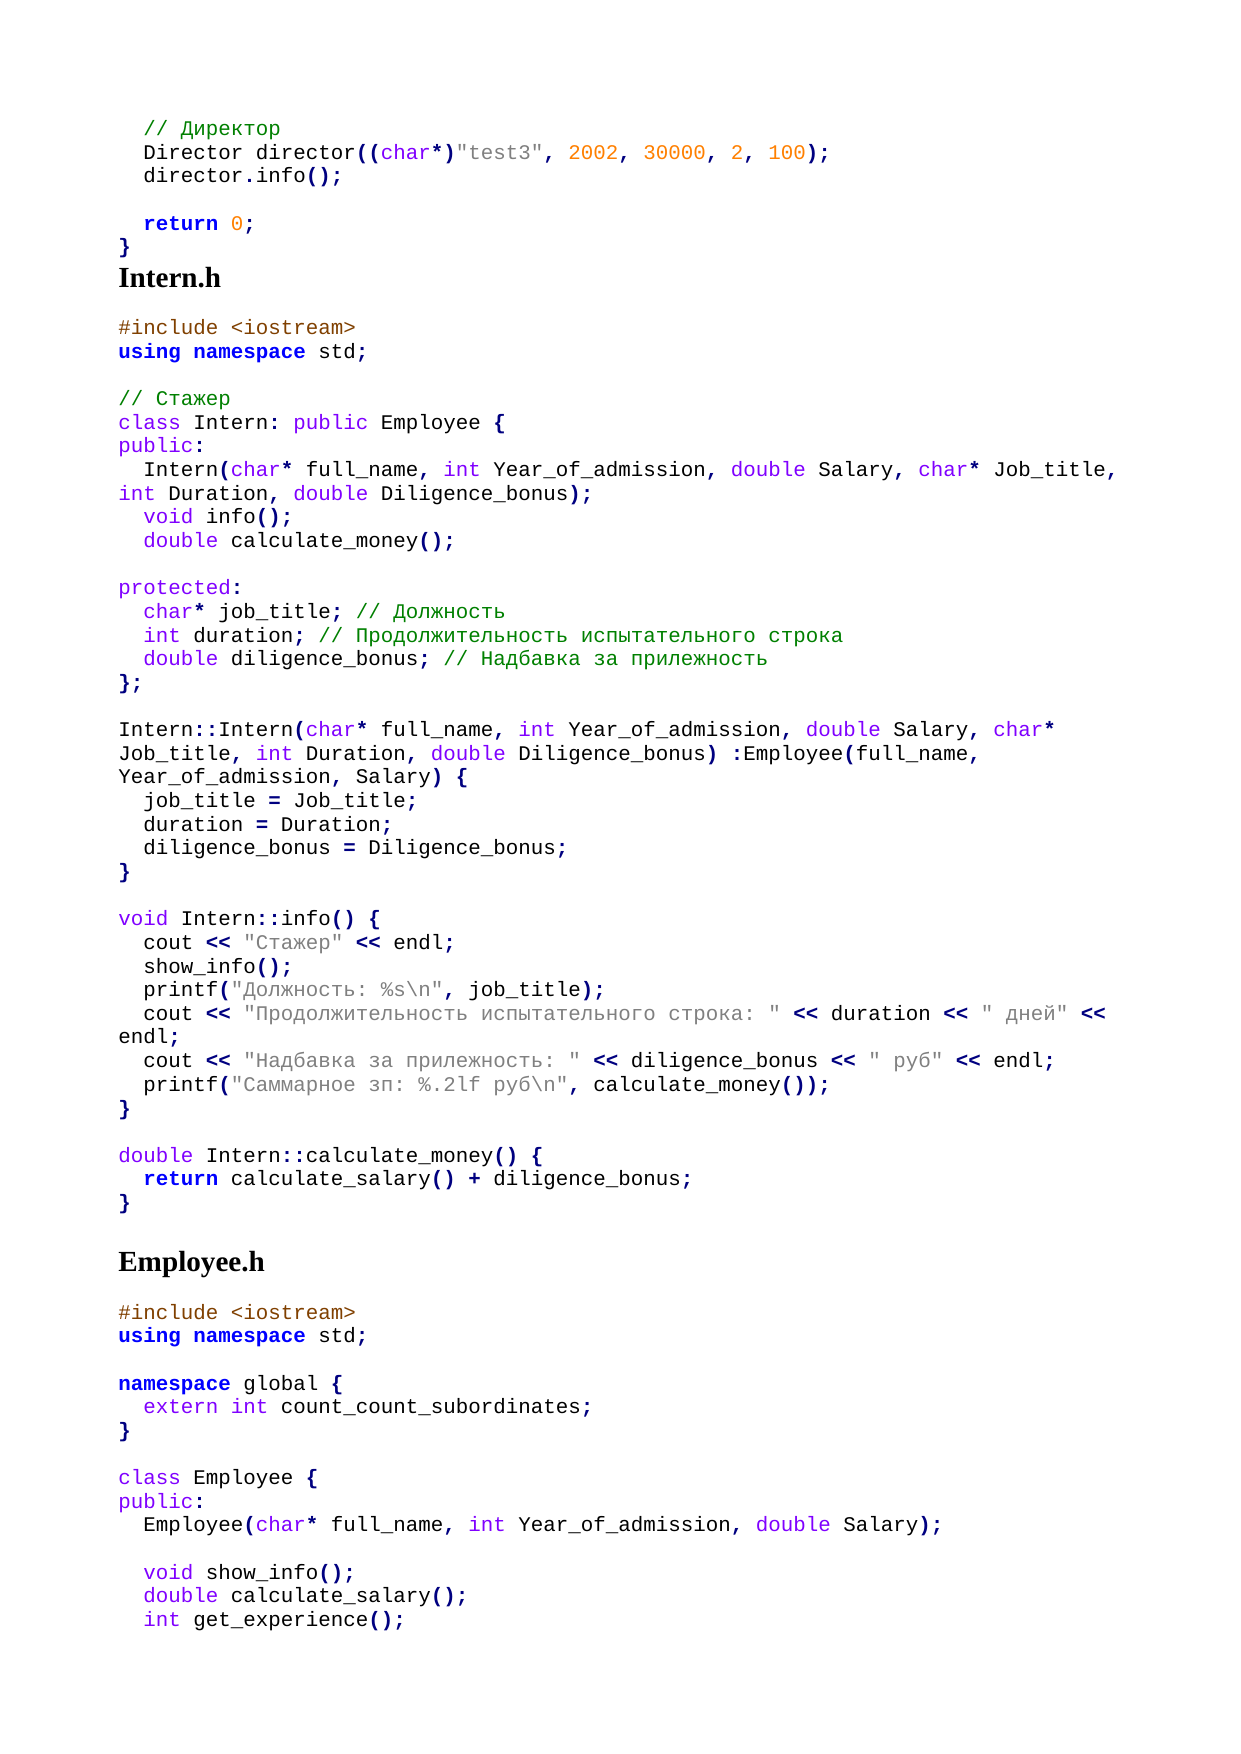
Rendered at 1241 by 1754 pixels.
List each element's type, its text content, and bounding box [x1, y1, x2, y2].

text return calculate_salary() + diligence_bonus; [118, 1168, 1122, 1192]
text int duration; // Продолжительность испытательного строка [118, 624, 1122, 648]
text Employee.h [118, 1244, 1122, 1278]
text char* job_title; // Должность [118, 601, 1122, 624]
text return 0; [118, 213, 1122, 236]
text } [118, 236, 1122, 260]
text #include <iostream> [118, 1302, 1122, 1325]
text namespace global { [118, 1373, 1122, 1396]
text } [118, 1192, 1122, 1216]
text director.info(); [118, 165, 1122, 189]
text double calculate_salary(); [118, 1585, 1122, 1609]
text diligence_bonus = Diligence_bonus; [118, 837, 1122, 861]
text printf("Саммарное зп: %.2lf руб\n", calculate_money()); [118, 1074, 1122, 1097]
text int get_experience(); [118, 1609, 1122, 1633]
text extern int count_count_subordinates; [118, 1396, 1122, 1420]
text double diligence_bonus; // Надбавка за прилежность [118, 648, 1122, 672]
text job_title = Job_title; [118, 790, 1122, 814]
text #include <iostream> [118, 317, 1122, 341]
text public: [118, 435, 1122, 459]
text void show_info(); [118, 1562, 1122, 1585]
text duration = Duration; [118, 814, 1122, 837]
text Employee(char* full_name, int Year_of_admission, double Salary); [118, 1514, 1122, 1538]
text cout << "Надбавка за прилежность: " << diligence_bonus << " руб" << endl; [118, 1050, 1122, 1074]
text public: [118, 1491, 1122, 1514]
text } [118, 861, 1122, 885]
text // Стажер [118, 388, 1122, 412]
text class Intern: public Employee { [118, 412, 1122, 435]
text } [118, 1097, 1122, 1121]
text Intern.h [118, 260, 1122, 293]
text } [118, 1420, 1122, 1443]
text double calculate_money(); [118, 530, 1122, 554]
text cout << "Продолжительность испытательного строка: " << duration << " дней" << endl; [118, 1003, 1122, 1050]
text show_info(); [118, 956, 1122, 979]
text class Employee { [118, 1467, 1122, 1491]
text void Intern::info() { [118, 908, 1122, 932]
text double Intern::calculate_money() { [118, 1145, 1122, 1168]
text protected: [118, 577, 1122, 601]
text void info(); [118, 506, 1122, 530]
text cout << "Стажер" << endl; [118, 932, 1122, 956]
text // Директор [118, 118, 1122, 142]
text }; [118, 672, 1122, 696]
text using namespace std; [118, 341, 1122, 364]
text Intern(char* full_name, int Year_of_admission, double Salary, char* Job_title, int Duration, double Diligence_bonus); [118, 459, 1122, 506]
text Director director((char*)"test3", 2002, 30000, 2, 100); [118, 142, 1122, 165]
text using namespace std; [118, 1325, 1122, 1349]
text Intern::Intern(char* full_name, int Year_of_admission, double Salary, char* Job_title, int Duration, double Diligence_bonus) :Employee(full_name, Year_of_admission, Salary) { [118, 719, 1122, 790]
text printf("Должность: %s\n", job_title); [118, 979, 1122, 1003]
